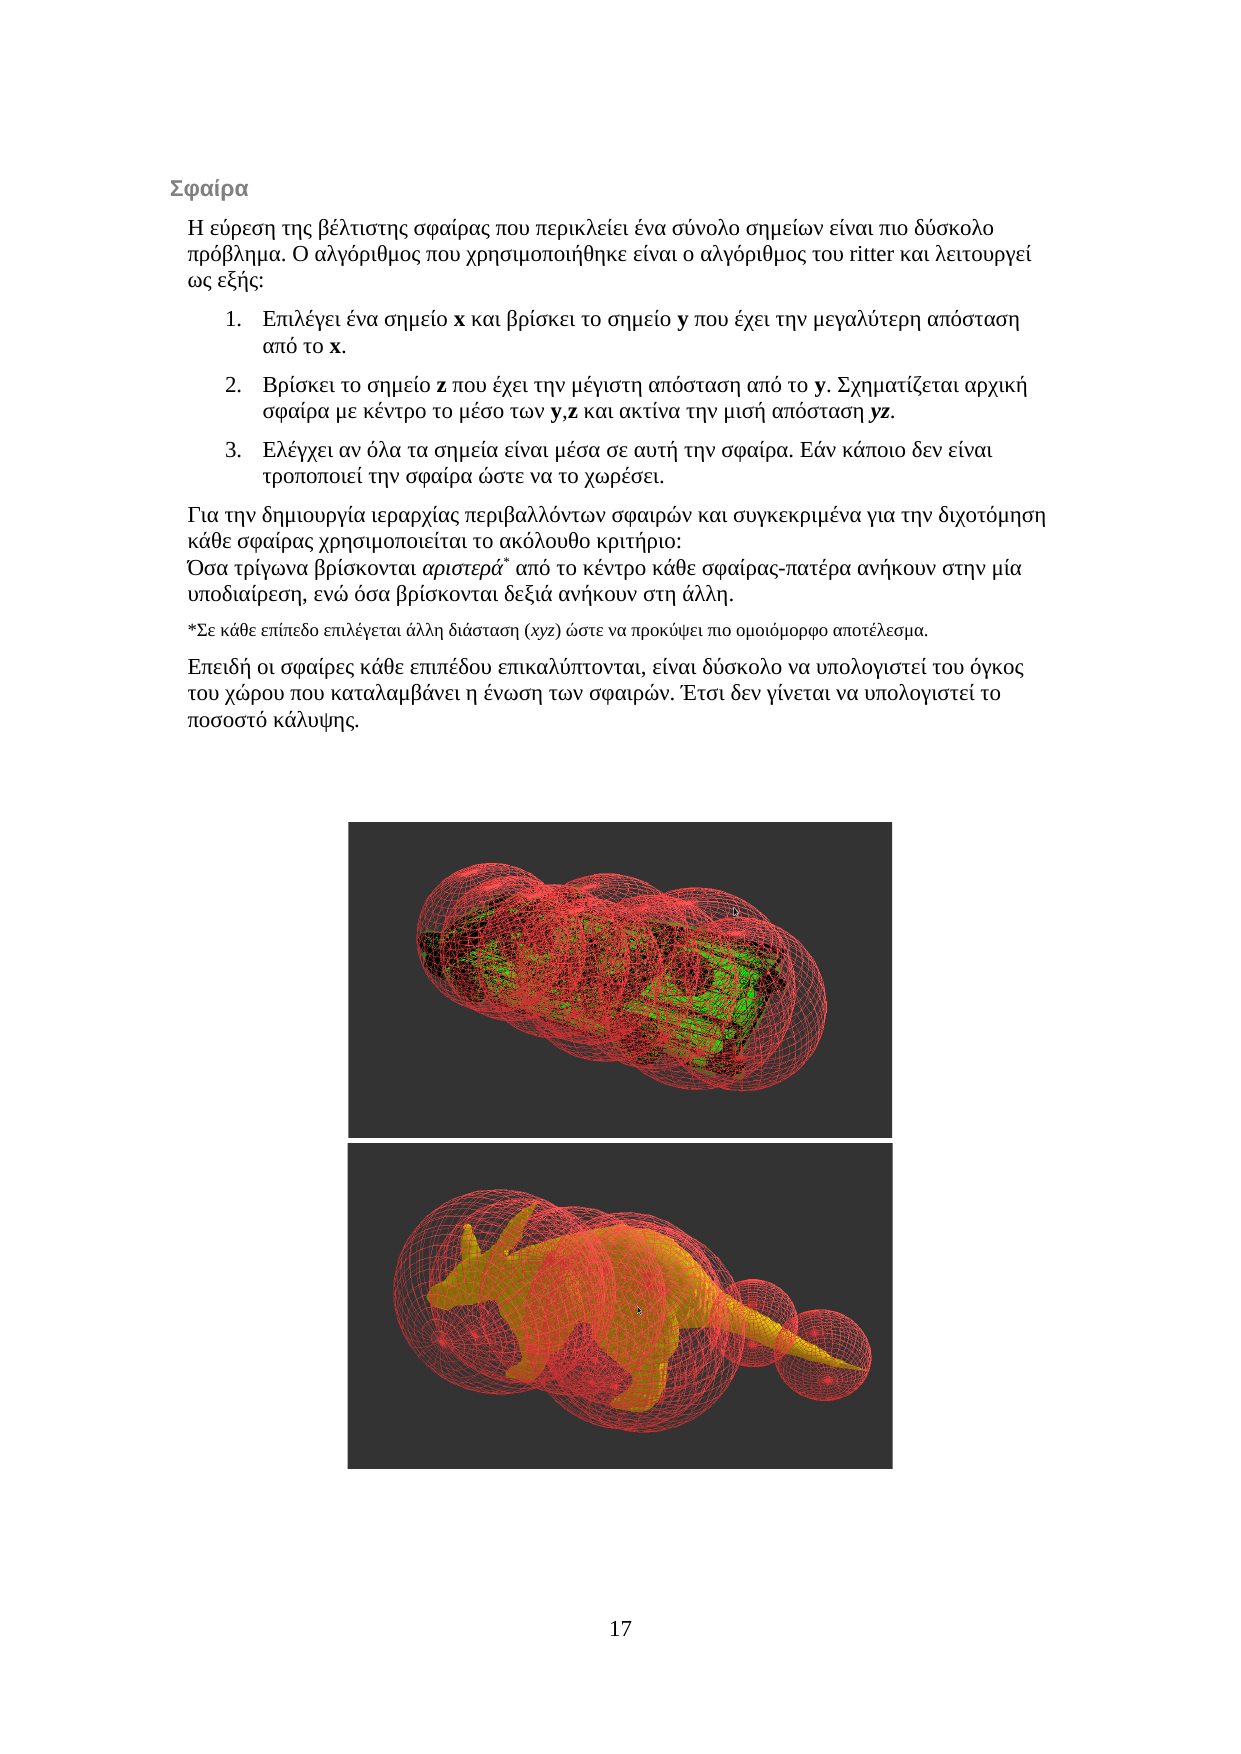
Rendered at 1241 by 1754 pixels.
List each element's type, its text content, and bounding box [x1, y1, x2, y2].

list Επιλέγει ένα σημείο x και βρίσκει το σημείο y που έχει την μεγαλύτερη απόσταση από το x. [225, 305, 1053, 358]
list Βρίσκει το σημείο z που έχει την μέγιστη απόσταση από το y. Σχηματίζεται αρχική σφαίρα με κέντρο το μέσο των y,z και ακτίνα την μισή απόσταση yz. [225, 371, 1053, 423]
picture [348, 822, 893, 1138]
text Η εύρεση της βέλτιστης σφαίρας που περικλείει ένα σύνολο σημείων είναι πιο δύσκολο πρόβλημα. Ο αλγόριθμος που χρησιμοποιήθηκε είναι ο αλγόριθμος του ritter και λειτουργεί ως εξής: [187, 214, 1053, 293]
text Επειδή οι σφαίρες κάθε επιπέδου επικαλύπτονται, είναι δύσκολο να υπολογιστεί του όγκος του χώρου που καταλαμβάνει η ένωση των σφαιρών. Έτσι δεν γίνεται να υπολογιστεί το ποσοστό κάλυψης. [187, 653, 1053, 732]
subtitle Σφαίρα [169, 175, 1053, 201]
list Ελέγχει αν όλα τα σημεία είναι μέσα σε αυτή την σφαίρα. Εάν κάποιο δεν είναι τροποποιεί την σφαίρα ώστε να το χωρέσει. [225, 436, 1053, 488]
picture [347, 1143, 893, 1469]
text *Σε κάθε επίπεδο επιλέγεται άλλη διάσταση (xyz) ώστε να προκύψει πιο ομοιόμορφο αποτέλεσμα. [187, 619, 1053, 641]
text Για την δημιουργία ιεραρχίας περιβαλλόντων σφαιρών και συγκεκριμένα για την διχοτόμηση κάθε σφαίρας χρησιμοποιείται το ακόλουθο κριτήριο: Όσα τρίγωνα βρίσκονται αριστερά* από το κέντρο κάθε σφαίρας-πατέρα ανήκουν στην μία υποδιαίρεση, ενώ όσα βρίσκονται δεξιά ανήκουν στη άλλη. [187, 501, 1053, 606]
